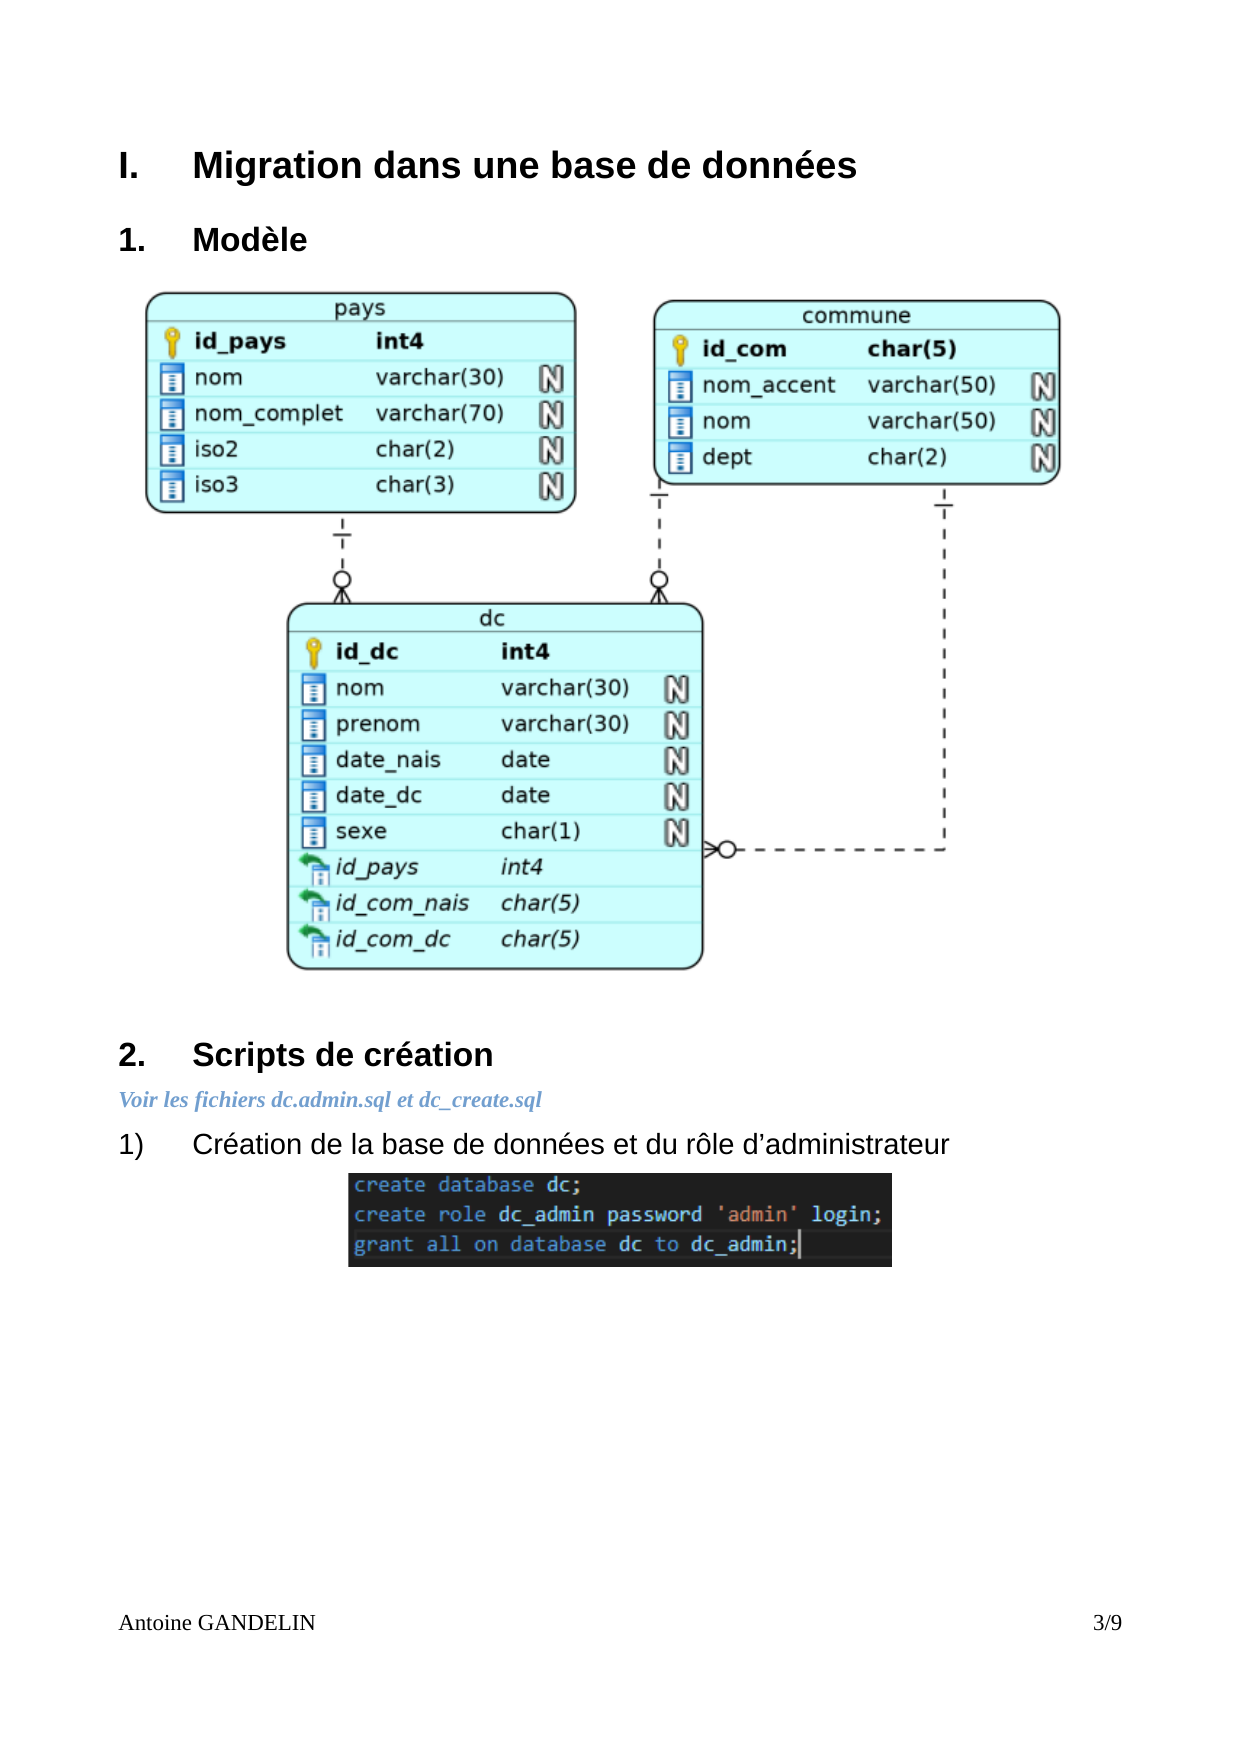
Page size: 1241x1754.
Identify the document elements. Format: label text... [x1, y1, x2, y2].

picture [348, 1173, 892, 1267]
subtitle Création de la base de données et du rôle d’administrateur [118, 1127, 1122, 1161]
subtitle Modèle [118, 220, 1122, 259]
subtitle Migration dans une base de données [118, 143, 1122, 187]
subtitle Scripts de création [118, 1035, 1122, 1074]
text Voir les fichiers dc.admin.sql et dc_create.sql [118, 1086, 1122, 1113]
picture [118, 271, 1123, 988]
